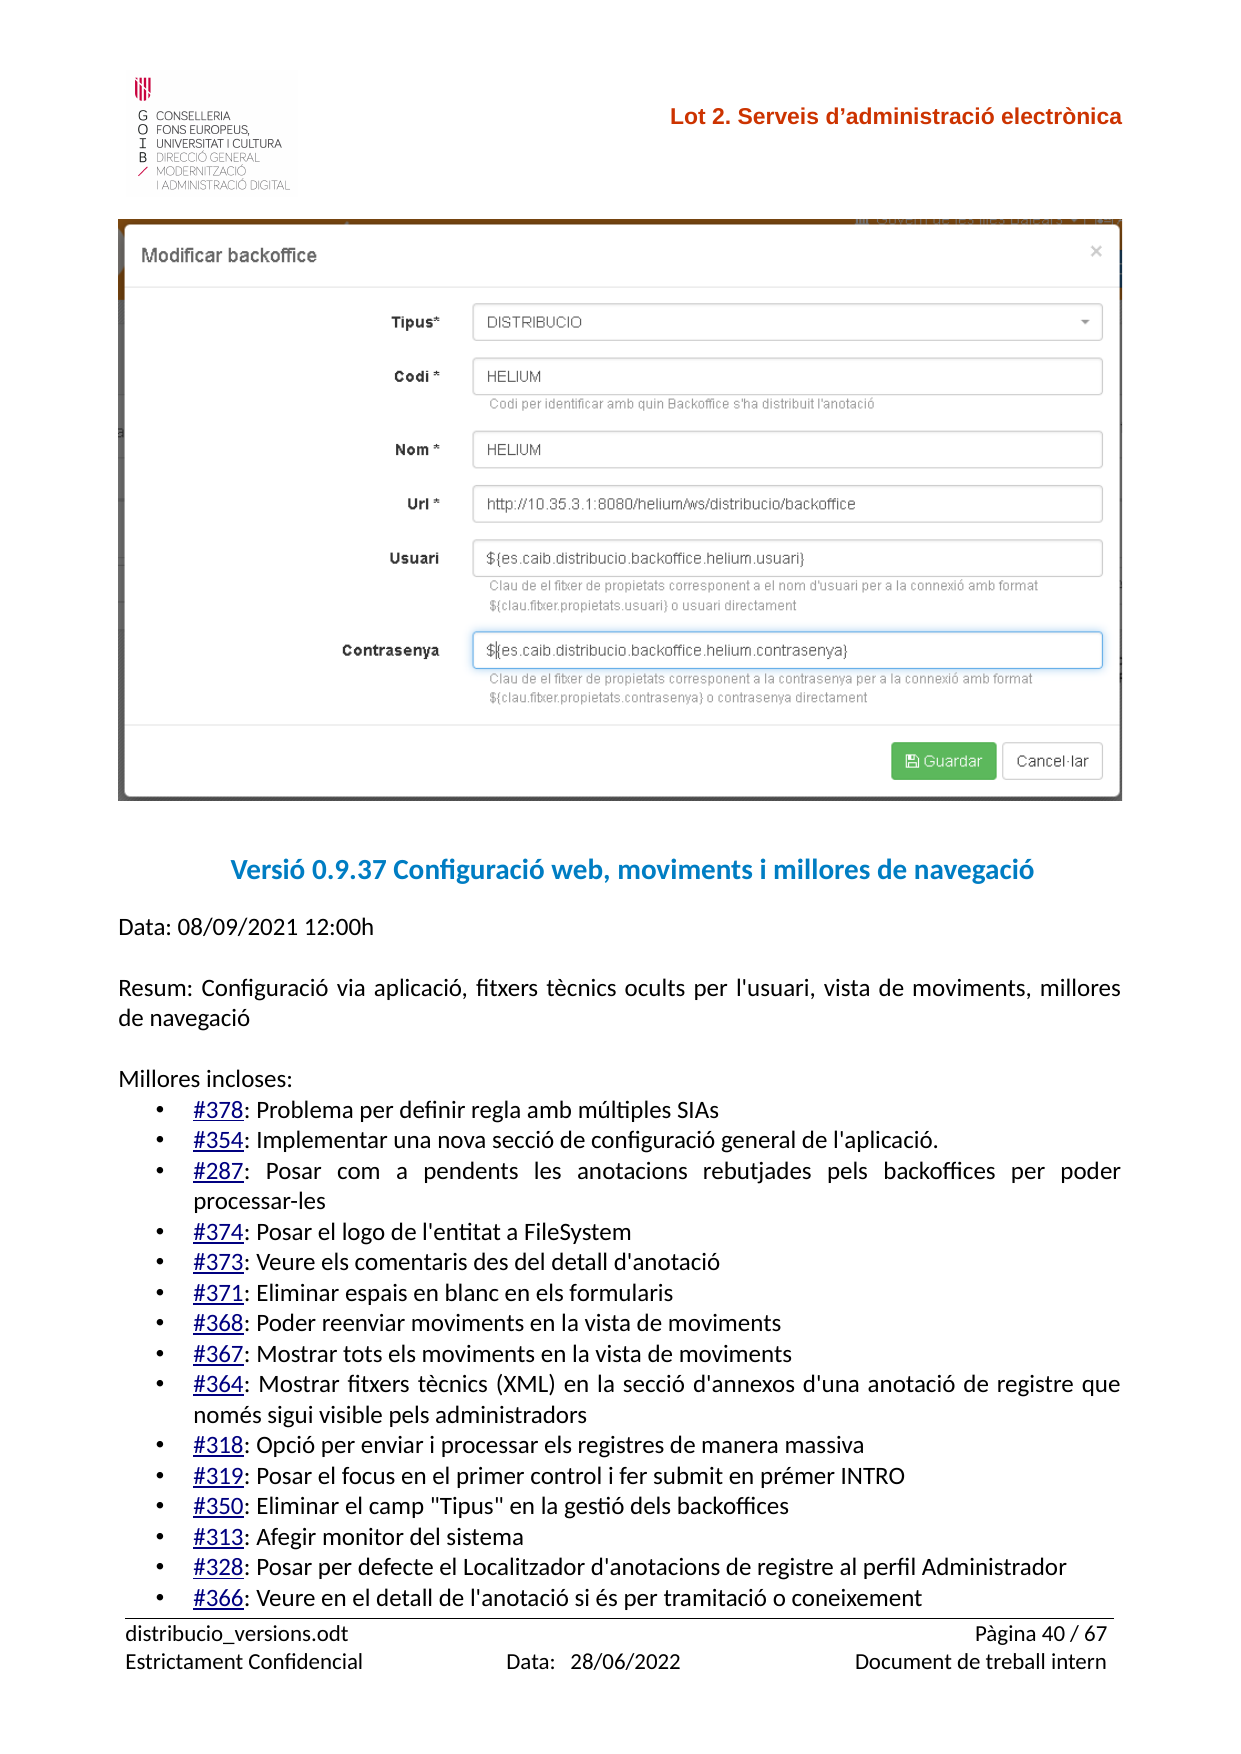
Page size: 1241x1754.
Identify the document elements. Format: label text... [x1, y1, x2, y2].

text Resum: Configuració via aplicació, fitxers tècnics ocults per l'usuari, vista de moviments, millores de navegació [118, 972, 1122, 1033]
list #378: Problema per definir regla amb múltiples SIAs [156, 1094, 1122, 1124]
list #313: Afegir monitor del sistema [156, 1521, 1122, 1552]
list #374: Posar el logo de l'entitat a FileSystem [156, 1216, 1122, 1246]
text Data: 08/09/2021 12:00h [118, 911, 1122, 941]
list #367: Mostrar tots els moviments en la vista de moviments [156, 1338, 1122, 1368]
list #287: Posar com a pendents les anotacions rebutjades pels backoffices per poder processar-les [156, 1155, 1122, 1216]
list #371: Eliminar espais en blanc en els formularis [156, 1277, 1122, 1307]
list #318: Opció per enviar i processar els registres de manera massiva [156, 1429, 1122, 1460]
list #350: Eliminar el camp "Tipus" en la gestió dels backoffices [156, 1491, 1122, 1521]
list #328: Posar per defecte el Localitzador d'anotacions de registre al perfil Administrador [156, 1552, 1122, 1582]
list #366: Veure en el detall de l'anotació si és per tramitació o coneixement [156, 1582, 1122, 1613]
list #368: Poder reenviar moviments en la vista de moviments [156, 1307, 1122, 1338]
list #354: Implementar una nova secció de configuració general de l'aplicació. [156, 1124, 1122, 1155]
text Millores incloses: [118, 1063, 1122, 1094]
list #364: Mostrar fitxers tècnics (XML) en la secció d'annexos d'una anotació de registre que només sigui visible pels administradors [156, 1368, 1122, 1429]
picture [126, 70, 299, 197]
list #373: Veure els comentaris des del detall d'anotació [156, 1246, 1122, 1277]
subtitle Versió 0.9.37 Configuració web, moviments i millores de navegació [153, 851, 1122, 887]
picture [118, 219, 1123, 801]
list #319: Posar el focus en el primer control i fer submit en prémer INTRO [156, 1460, 1122, 1491]
